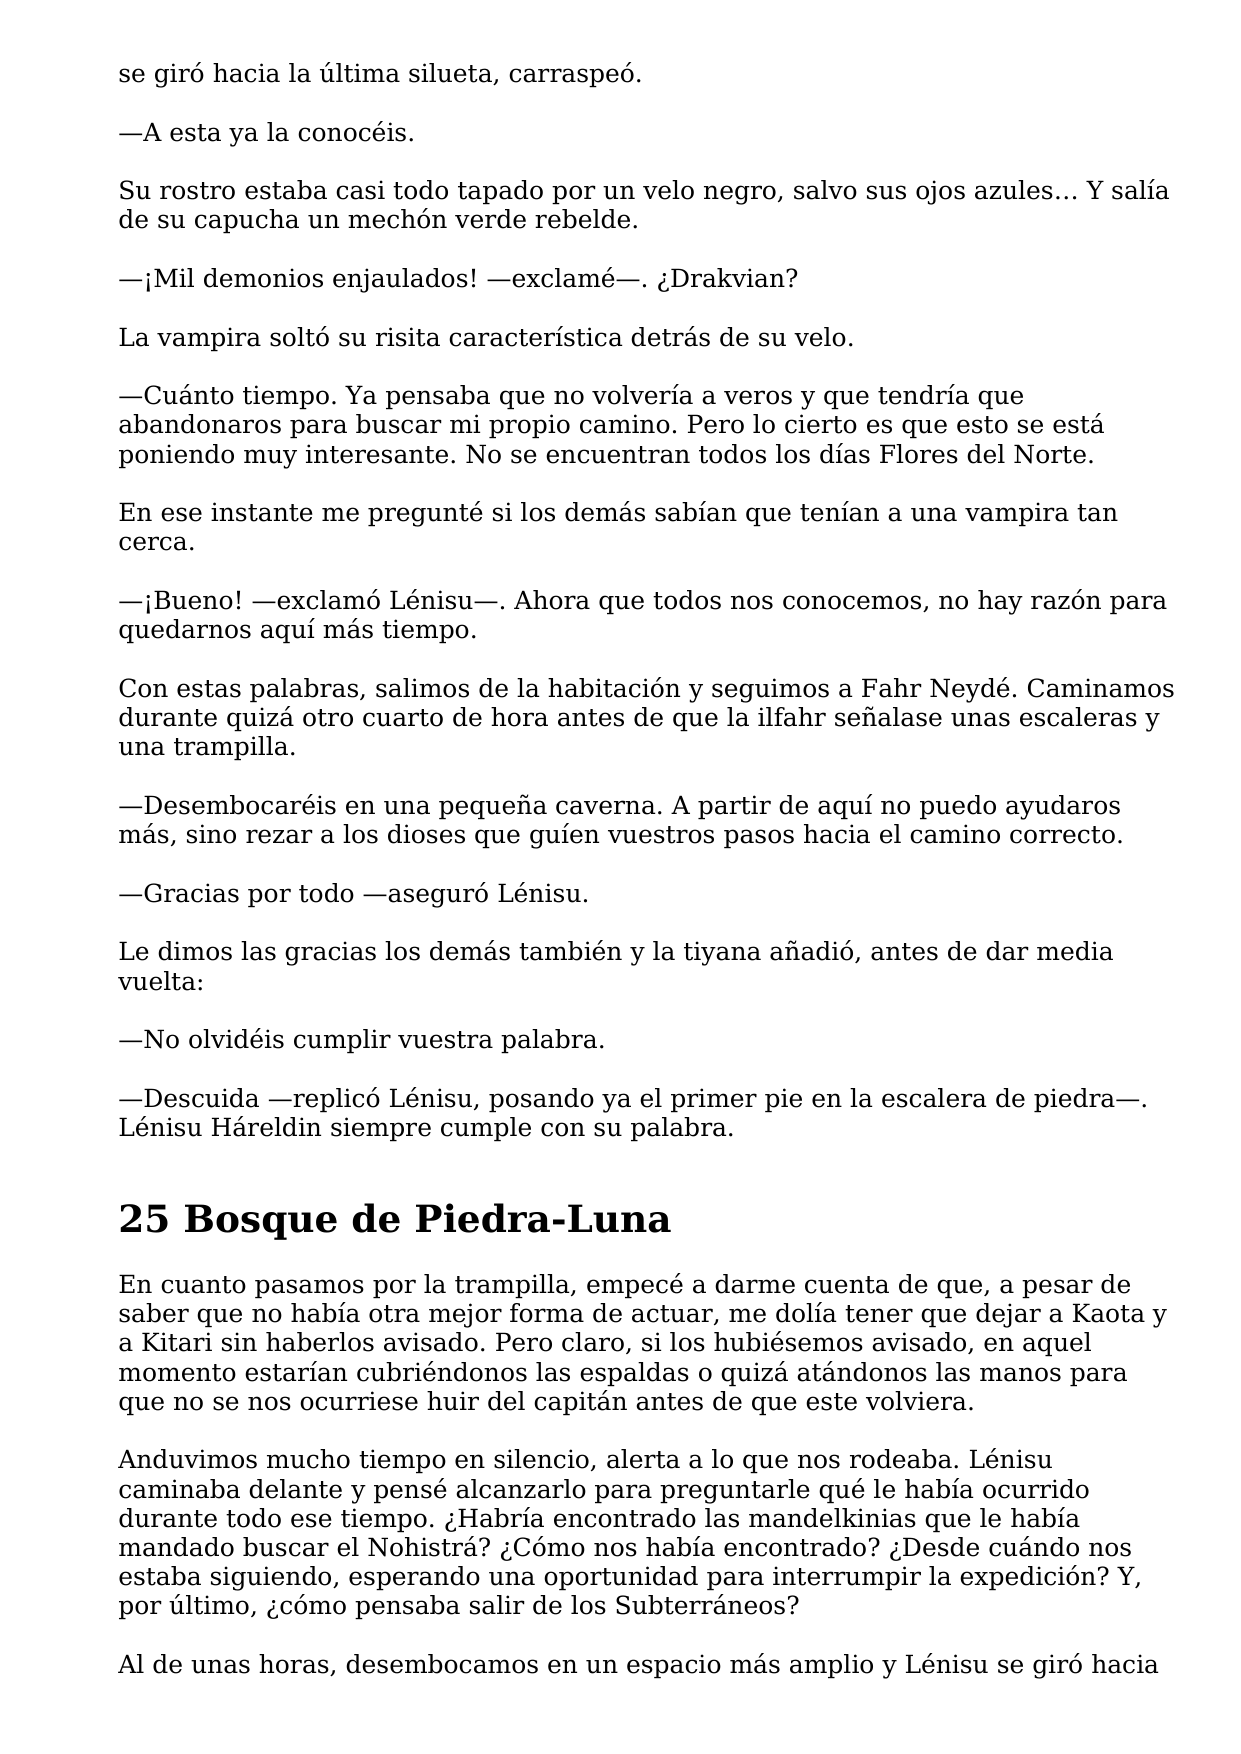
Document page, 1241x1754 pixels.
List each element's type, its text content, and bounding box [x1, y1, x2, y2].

text —Gracias por todo —aseguró Lénisu. [118, 879, 1181, 908]
text —Cuánto tiempo. Ya pensaba que no volvería a veros y que tendría que abandonaros para buscar mi propio camino. Pero lo cierto es que esto se está poniendo muy interesante. No se encuentran todos los días Flores del Norte. [118, 381, 1181, 469]
text Le dimos las gracias los demás también y la tiyana añadió, antes de dar media vuelta: [118, 937, 1181, 996]
text Anduvimos mucho tiempo en silencio, alerta a lo que nos rodeaba. Lénisu caminaba delante y pensé alcanzarlo para preguntarle qué le había ocurrido durante todo ese tiempo. ¿Habría encontrado las mandelkinias que le había mandado buscar el Nohistrá? ¿Cómo nos había encontrado? ¿Desde cuándo nos estaba siguiendo, esperando una oportunidad para interrumpir la expedición? Y, por último, ¿cómo pensaba salir de los Subterráneos? [118, 1446, 1181, 1621]
text —No olvidéis cumplir vuestra palabra. [118, 1025, 1181, 1054]
text Al de unas horas, desembocamos en un espacio más amplio y Lénisu se giró hacia [118, 1650, 1181, 1679]
text Su rostro estaba casi todo tapado por un velo negro, salvo sus ojos azules… Y salía de su capucha un mechón verde rebelde. [118, 176, 1181, 235]
subtitle 25 Bosque de Piedra-Luna [118, 1197, 1181, 1241]
text —A esta ya la conocéis. [118, 118, 1181, 147]
text En cuanto pasamos por la trampilla, empecé a darme cuenta de que, a pesar de saber que no había otra mejor forma de actuar, me dolía tener que dejar a Kaota y a Kitari sin haberlos avisado. Pero claro, si los hubiésemos avisado, en aquel momento estarían cubriéndonos las espaldas o quizá atándonos las manos para que no se nos ocurriese huir del capitán antes de que este volviera. [118, 1270, 1181, 1416]
text En ese instante me pregunté si los demás sabían que tenían a una vampira tan cerca. [118, 498, 1181, 557]
text Con estas palabras, salimos de la habitación y seguimos a Fahr Neydé. Caminamos durante quizá otro cuarto de hora antes de que la ilfahr señalase unas escaleras y una trampilla. [118, 674, 1181, 762]
text —¡Mil demonios enjaulados! —exclamé—. ¿Drakvian? [118, 264, 1181, 293]
text —Desembocaréis en una pequeña caverna. A partir de aquí no puedo ayudaros más, sino rezar a los dioses que guíen vuestros pasos hacia el camino correcto. [118, 791, 1181, 849]
text —Descuida —replicó Lénisu, posando ya el primer pie en la escalera de piedra—. Lénisu Háreldin siempre cumple con su palabra. [118, 1084, 1181, 1142]
text La vampira soltó su risita característica detrás de su velo. [118, 323, 1181, 352]
text —¡Bueno! —exclamó Lénisu—. Ahora que todos nos conocemos, no hay razón para quedarnos aquí más tiempo. [118, 586, 1181, 644]
text se giró hacia la última silueta, carraspeó. [118, 59, 1181, 88]
